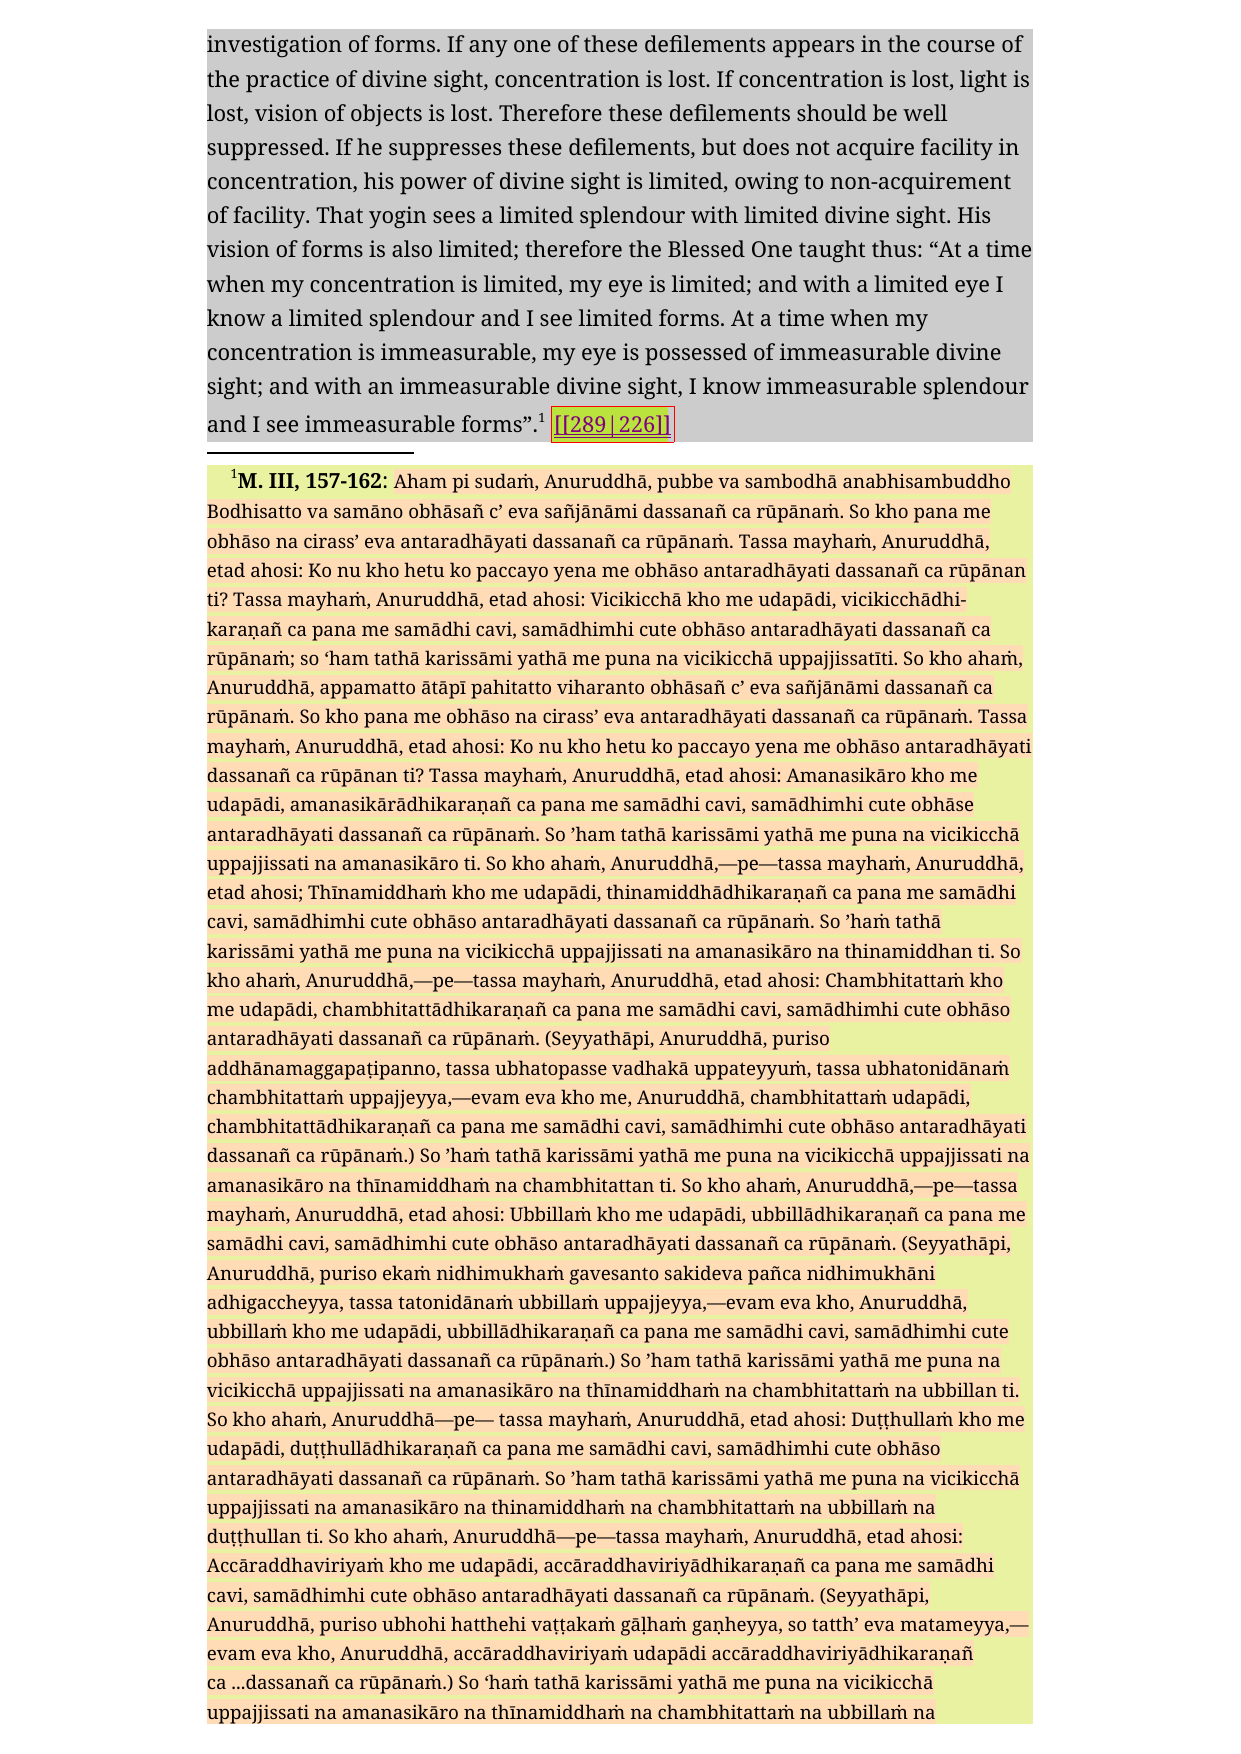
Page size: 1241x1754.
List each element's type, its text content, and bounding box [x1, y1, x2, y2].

text investigation of forms. If any one of these defilements appears in the course of the practice of divine sight, concentration is lost. If concentration is lost, light is lost, vision of objects is lost. Therefore these defilements should be well suppressed. If he suppresses these defilements, but does not acquire facility in concentration, his power of divine sight is limited, owing to non-acquirement of facility. That yogin sees a limited splendour with limited divine sight. His vision of forms is also limited; therefore the Blessed One taught thus: “At a time when my concentration is limited, my eye is limited; and with a limited eye I know a limited splendour and I see limited forms. At a time when my concentration is immeasurable, my eye is possessed of immeasurable divine sight; and with an immeasurable divine sight, I know immeasurable splendour and I see immeasurable forms”. [[289|226]] [207, 29, 1033, 442]
text M. III, 157-162: Aham pi sudaṁ, Anuruddhā, pubbe va sambodhā anabhisambuddho Bodhisatto va samāno obhāsañ c’ eva sañjānāmi dassanañ ca rūpānaṁ. So kho pana me obhāso na cirass’ eva antaradhāyati dassanañ ca rūpānaṁ. Tassa mayhaṁ, Anuruddhā, etad ahosi: Ko nu kho hetu ko paccayo yena me obhāso antaradhāyati dassanañ ca rūpānan ti? Tassa mayhaṁ, Anuruddhā, etad ahosi: Vicikicchā kho me udapādi, vicikicchādhi-karaṇañ ca pana me samādhi cavi, samādhimhi cute obhāso antaradhāyati dassanañ ca rūpānaṁ; so ‘ham tathā karissāmi yathā me puna na vicikicchā uppajjissatīti. So kho ahaṁ, Anuruddhā, appamatto ātāpī pahitatto viharanto obhāsañ c’ eva sañjānāmi dassanañ ca rūpānaṁ. So kho pana me obhāso na cirass’ eva antaradhāyati dassanañ ca rūpānaṁ. Tassa mayhaṁ, Anuruddhā, etad ahosi: Ko nu kho hetu ko paccayo yena me obhāso antaradhāyati dassanañ ca rūpānan ti? Tassa mayhaṁ, Anuruddhā, etad ahosi: Amanasikāro kho me udapādi, amanasikārādhikaraṇañ ca pana me samādhi cavi, samādhimhi cute obhāse antaradhāyati dassanañ ca rūpānaṁ. So ’ham tathā karissāmi yathā me puna na vicikicchā uppajjissati na amanasikāro ti. So kho ahaṁ, Anuruddhā,—pe—tassa mayhaṁ, Anuruddhā, etad ahosi; Thīnamiddhaṁ kho me udapādi, thinamiddhādhikaraṇañ ca pana me samādhi cavi, samādhimhi cute obhāso antaradhāyati dassanañ ca rūpānaṁ. So ’haṁ tathā karissāmi yathā me puna na vicikicchā uppajjissati na amanasikāro na thinamiddhan ti. So kho ahaṁ, Anuruddhā,—pe—tassa mayhaṁ, Anuruddhā, etad ahosi: Chambhitattaṁ kho me udapādi, chambhitattādhikaraṇañ ca pana me samādhi cavi, samādhimhi cute obhāso antaradhāyati dassanañ ca rūpānaṁ. (Seyyathāpi, Anuruddhā, puriso addhānamaggapaṭipanno, tassa ubhatopasse vadhakā uppateyyuṁ, tassa ubhatonidānaṁ chambhitattaṁ uppajjeyya,—evam eva kho me, Anuruddhā, chambhitattaṁ udapādi, chambhitattādhikaraṇañ ca pana me samādhi cavi, samādhimhi cute obhāso antaradhāyati dassanañ ca rūpānaṁ.) So ’haṁ tathā karissāmi yathā me puna na vicikicchā uppajjissati na amanasikāro na thīnamiddhaṁ na chambhitattan ti. So kho ahaṁ, Anuruddhā,—pe—tassa mayhaṁ, Anuruddhā, etad ahosi: Ubbillaṁ kho me udapādi, ubbillādhikaraṇañ ca pana me samādhi cavi, samādhimhi cute obhāso antaradhāyati dassanañ ca rūpānaṁ. (Seyyathāpi, Anuruddhā, puriso ekaṁ nidhimukhaṁ gavesanto sakideva pañca nidhimukhāni adhigaccheyya, tassa tatonidānaṁ ubbillaṁ uppajjeyya,—evam eva kho, Anuruddhā, ubbillaṁ kho me udapādi, ubbillādhikaraṇañ ca pana me samādhi cavi, samādhimhi cute obhāso antaradhāyati dassanañ ca rūpānaṁ.) So ’ham tathā karissāmi yathā me puna na vicikicchā uppajjissati na amanasikāro na thīnamiddhaṁ na chambhitattaṁ na ubbillan ti. So kho ahaṁ, Anuruddhā—pe— tassa mayhaṁ, Anuruddhā, etad ahosi: Duṭṭhullaṁ kho me udapādi, duṭṭhullādhikaraṇañ ca pana me samādhi cavi, samādhimhi cute obhāso antaradhāyati dassanañ ca rūpānaṁ. So ’ham tathā karissāmi yathā me puna na vicikicchā uppajjissati na amanasikāro na thinamiddhaṁ na chambhitattaṁ na ubbillaṁ na duṭṭhullan ti. So kho ahaṁ, Anuruddhā—pe—tassa mayhaṁ, Anuruddhā, etad ahosi: Accāraddhaviriyaṁ kho me udapādi, accāraddhaviriyādhikaraṇañ ca pana me samādhi cavi, samādhimhi cute obhāso antaradhāyati dassanañ ca rūpānaṁ. (Seyyathāpi, Anuruddhā, puriso ubhohi hatthehi vaṭṭakaṁ gāḷhaṁ gaṇheyya, so tatth’ eva matameyya,—evam eva kho, Anuruddhā, accāraddhaviriyaṁ udapādi accāraddhaviriyādhikaraṇañ ca ...dassanañ ca rūpānaṁ.) So ‘haṁ tathā karissāmi yathā me puna na vicikicchā uppajjissati na amanasikāro na thīnamiddhaṁ na chambhitattaṁ na ubbillaṁ na [207, 465, 1033, 1724]
